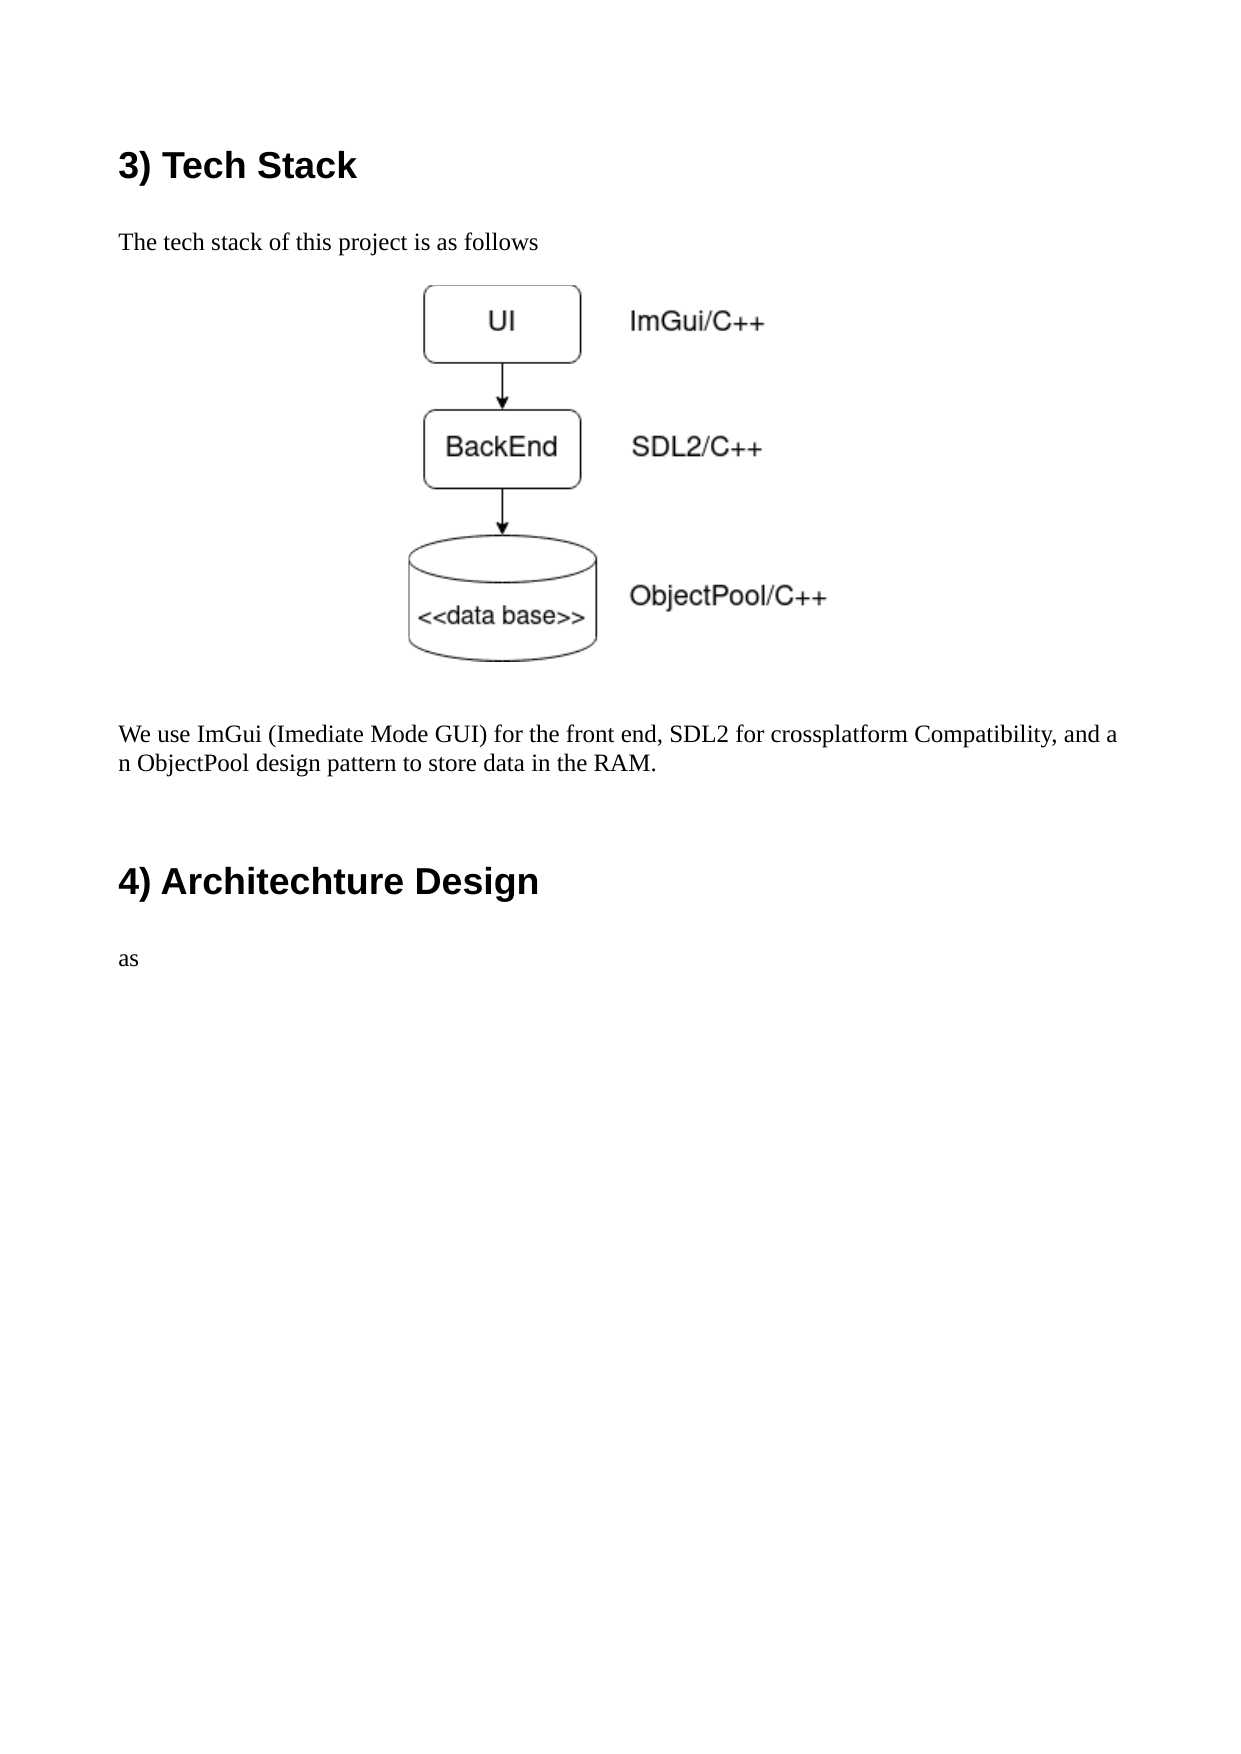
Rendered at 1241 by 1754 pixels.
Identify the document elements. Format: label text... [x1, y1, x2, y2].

text The tech stack of this project is as follows [118, 227, 1122, 256]
picture [408, 285, 832, 662]
subtitle 3) Tech Stack [118, 143, 1122, 186]
text as [118, 943, 1122, 972]
text We use ImGui (Imediate Mode GUI) for the front end, SDL2 for crossplatform Compatibility, and a n ObjectPool design pattern to store data in the RAM. [118, 719, 1122, 777]
subtitle 4) Architechture Design [118, 859, 1122, 902]
